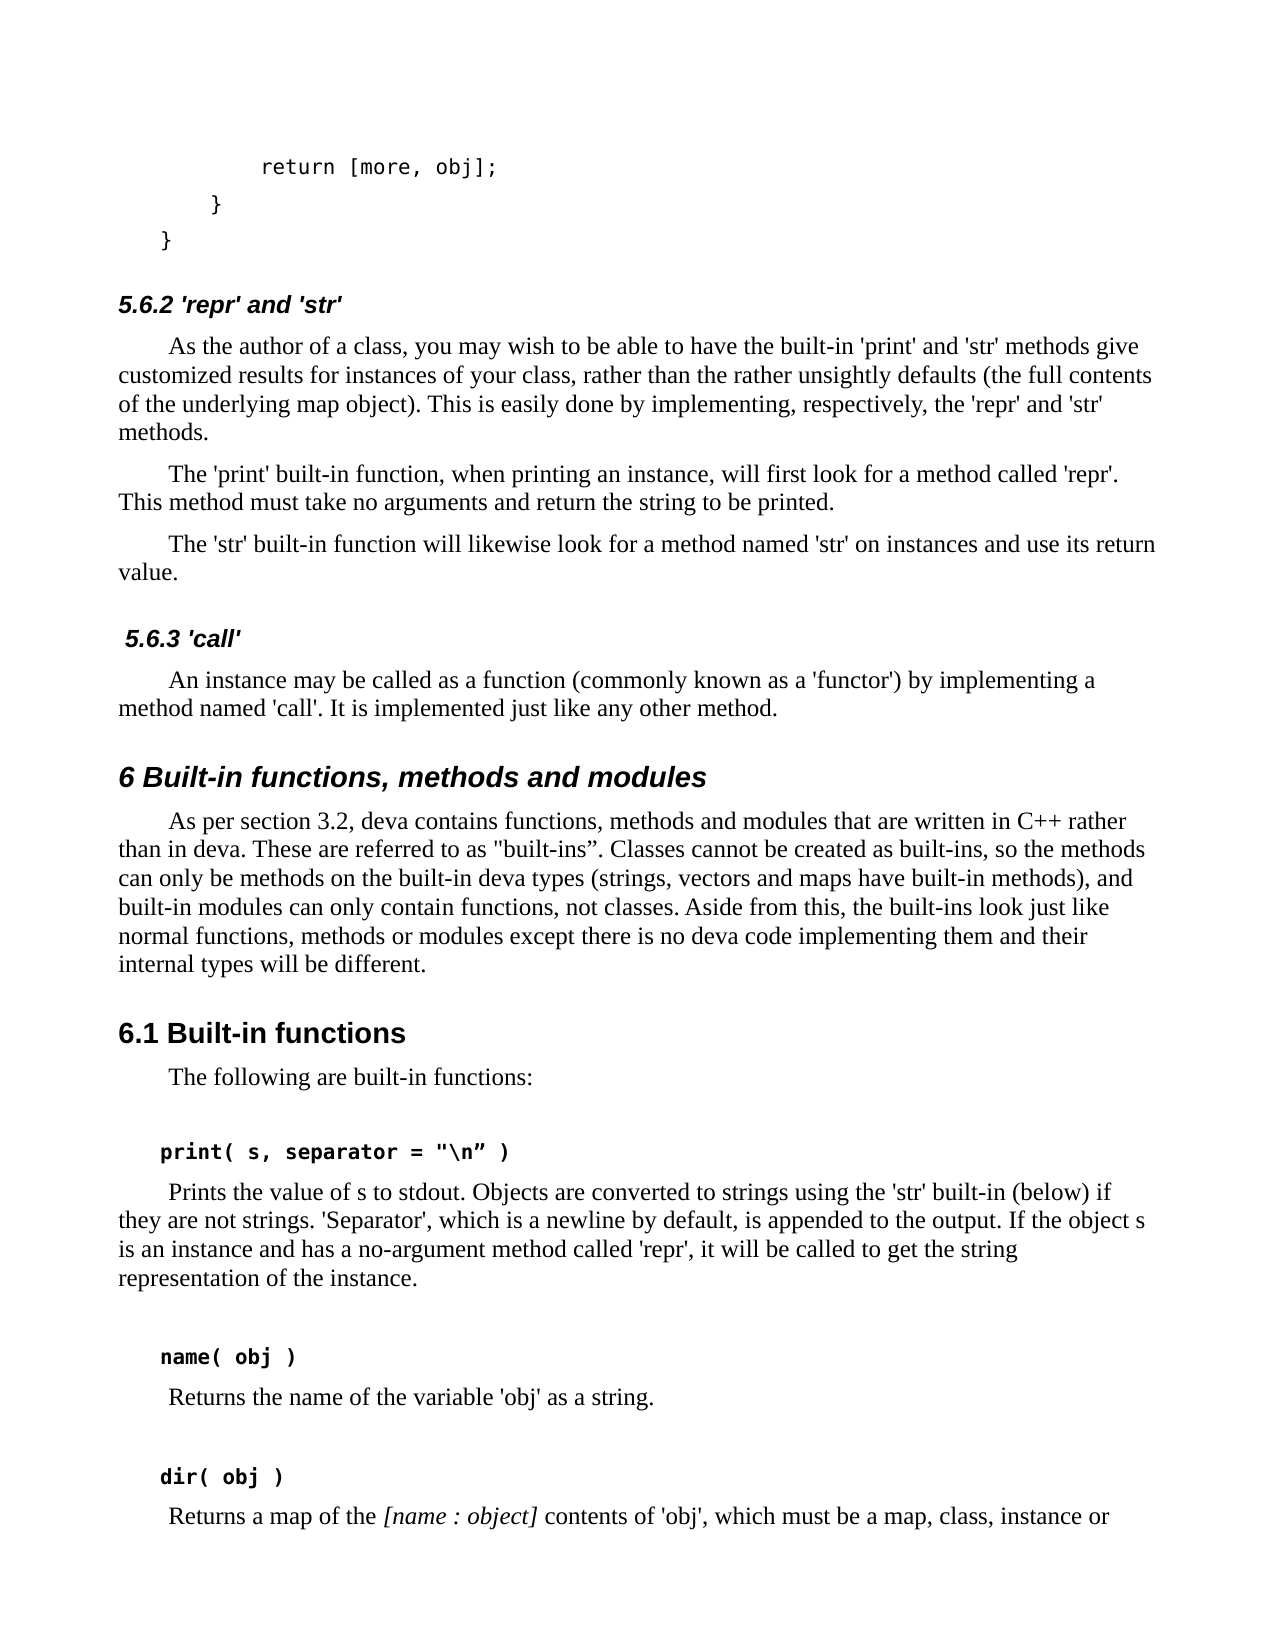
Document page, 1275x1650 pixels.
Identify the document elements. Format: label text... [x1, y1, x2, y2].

text } [118, 228, 1157, 253]
text return [more, obj]; [118, 155, 1157, 179]
subtitle 5.6.2 'repr' and 'str' [118, 290, 1157, 319]
subtitle 5.6.3 'call' [118, 624, 1157, 652]
text As the author of a class, you may wish to be able to have the built-in 'print' and 'str' methods give customized results for instances of your class, rather than the rather unsightly defaults (the full contents of the underlying map object). This is easily done by implementing, respectively, the 'repr' and 'str' methods. [118, 331, 1157, 446]
subtitle 6.1 Built-in functions [118, 1016, 1157, 1049]
text The 'print' built-in function, when printing an instance, will first look for a method called 'repr'. This method must take no arguments and return the string to be printed. [118, 459, 1157, 516]
text print( s, separator = "\n” ) [118, 1140, 1157, 1164]
text dir( obj ) [118, 1465, 1157, 1489]
text Returns the name of the variable 'obj' as a string. [118, 1382, 1157, 1411]
subtitle 6 Built-in functions, methods and modules [118, 760, 1157, 793]
text } [118, 192, 1157, 216]
text The following are built-in functions: [118, 1062, 1157, 1091]
text The 'str' built-in function will likewise look for a method named 'str' on instances and use its return value. [118, 529, 1157, 586]
text Prints the value of s to stdout. Objects are converted to strings using the 'str' built-in (below) if they are not strings. 'Separator', which is a newline by default, is appended to the output. If the object s is an instance and has a no-argument method called 'repr', it will be called to get the string representation of the instance. [118, 1177, 1157, 1292]
text Returns a map of the [name : object] contents of 'obj', which must be a map, class, instance or [118, 1501, 1157, 1530]
text As per section 3.2, deva contains functions, methods and modules that are written in C++ rather than in deva. These are referred to as "built-ins”. Classes cannot be created as built-ins, so the methods can only be methods on the built-in deva types (strings, vectors and maps have built-in methods), and built-in modules can only contain functions, not classes. Aside from this, the built-ins look just like normal functions, methods or modules except there is no deva code implementing them and their internal types will be different. [118, 806, 1157, 978]
text An instance may be called as a function (commonly known as a 'functor') by implementing a method named 'call'. It is implemented just like any other method. [118, 665, 1157, 722]
text name( obj ) [118, 1345, 1157, 1370]
